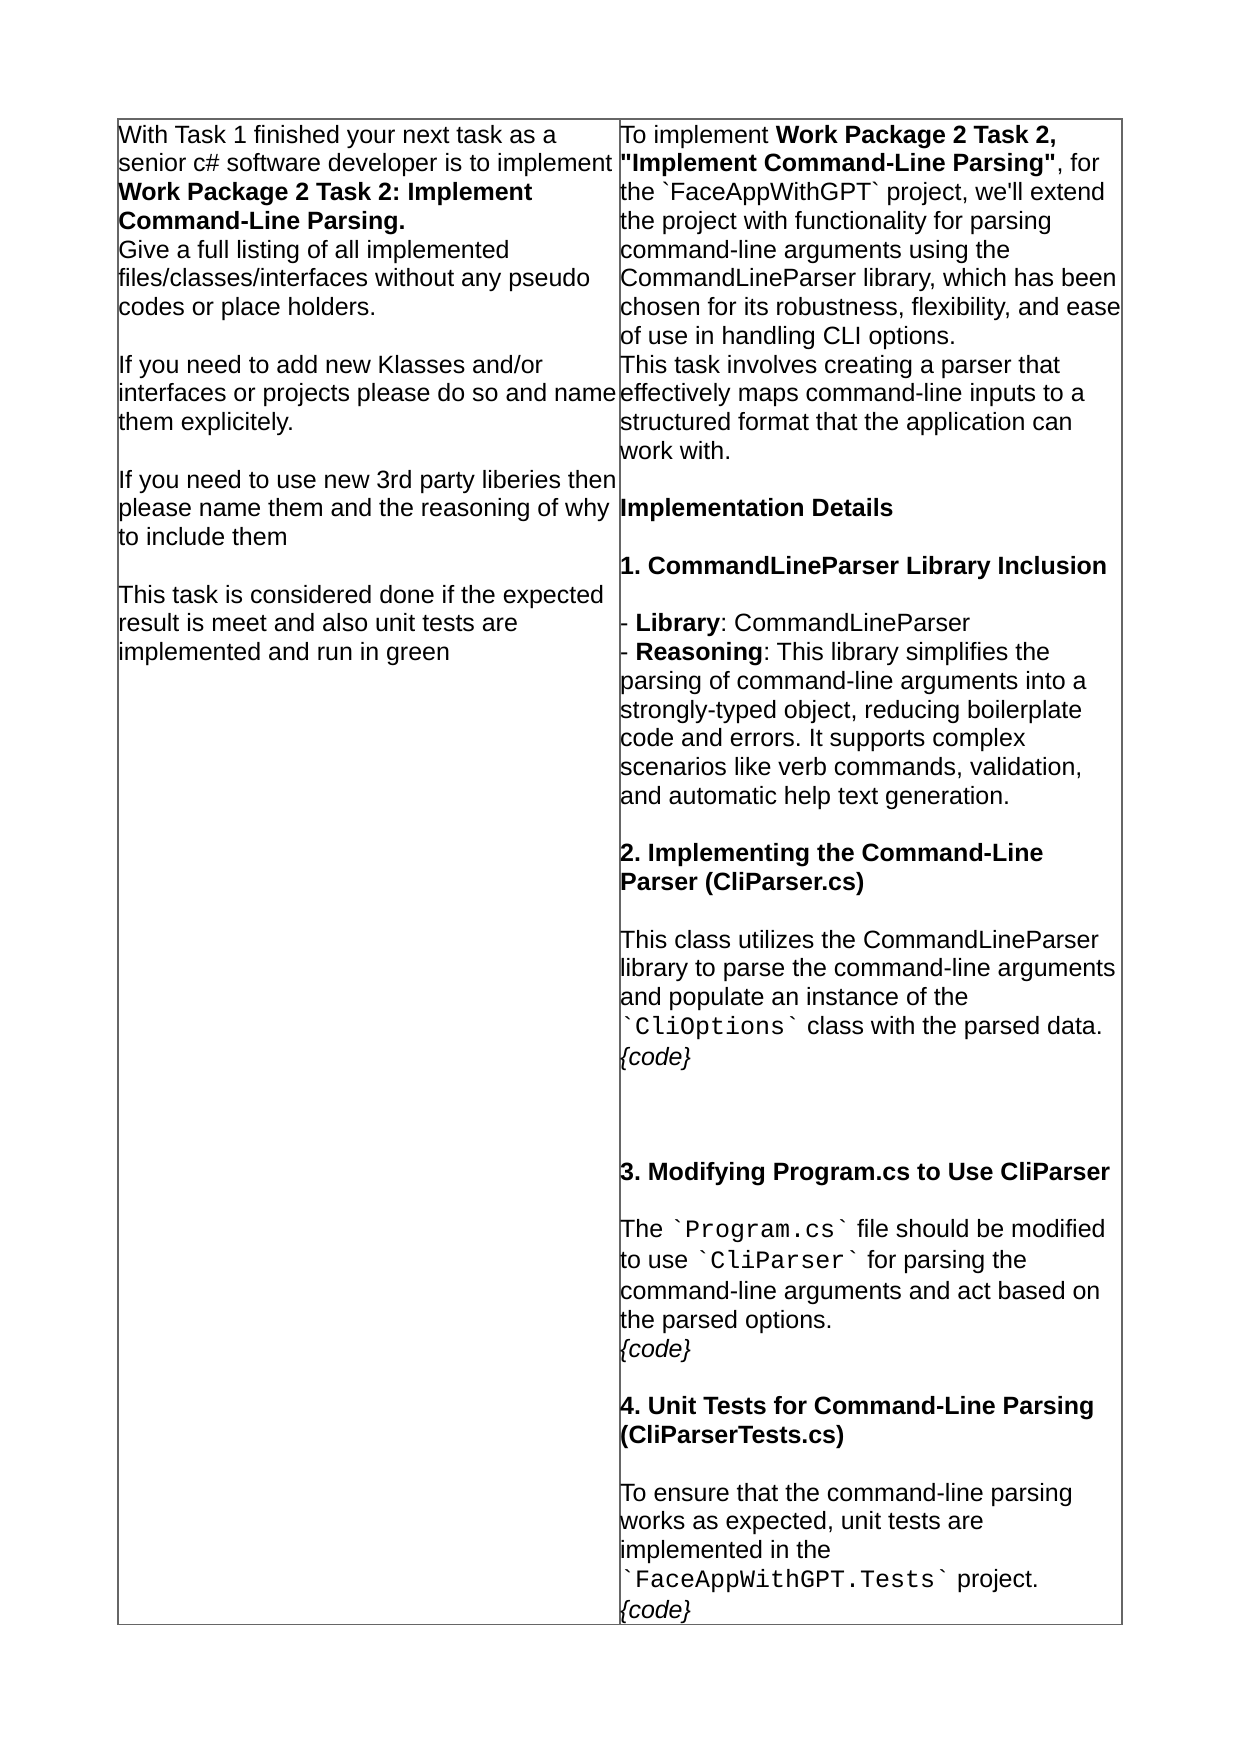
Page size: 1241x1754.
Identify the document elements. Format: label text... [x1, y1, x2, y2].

table_cell To implement Work Package 2 Task 2, "Implement Command-Line Parsing", for the `FaceAppWithGPT` project, we'll extend the project with functionality for parsing command-line arguments using the CommandLineParser library, which has been chosen for its robustness, flexibility, and ease of use in handling CLI options. This task involves creating a parser that effectively maps command-line inputs to a structured format that the application can work with. Implementation Details 1. CommandLineParser Library Inclusion - Library: CommandLineParser - Reasoning: This library simplifies the parsing of command-line arguments into a strongly-typed object, reducing boilerplate code and errors. It supports complex scenarios like verb commands, validation, and automatic help text generation. 2. Implementing the Command-Line Parser (CliParser.cs) This class utilizes the CommandLineParser library to parse the command-line arguments and populate an instance of the `CliOptions` class with the parsed data. {code} 3. Modifying Program.cs to Use CliParser The `Program.cs` file should be modified to use `CliParser` for parsing the command-line arguments and act based on the parsed options. {code} 4. Unit Tests for Command-Line Parsing (CliParserTests.cs) To ensure that the command-line parsing works as expected, unit tests are implemented in the `FaceAppWithGPT.Tests` project. {code} [621, 120, 1121, 1623]
table_cell With Task 1 finished your next task as a senior c# software developer is to implement Work Package 2 Task 2: Implement Command-Line Parsing. Give a full listing of all implemented files/classes/interfaces without any pseudo codes or place holders. If you need to add new Klasses and/or interfaces or projects please do so and name them explicitely. If you need to use new 3rd party liberies then please name them and the reasoning of why to include them This task is considered done if the expected result is meet and also unit tests are implemented and run in green [119, 120, 619, 1623]
